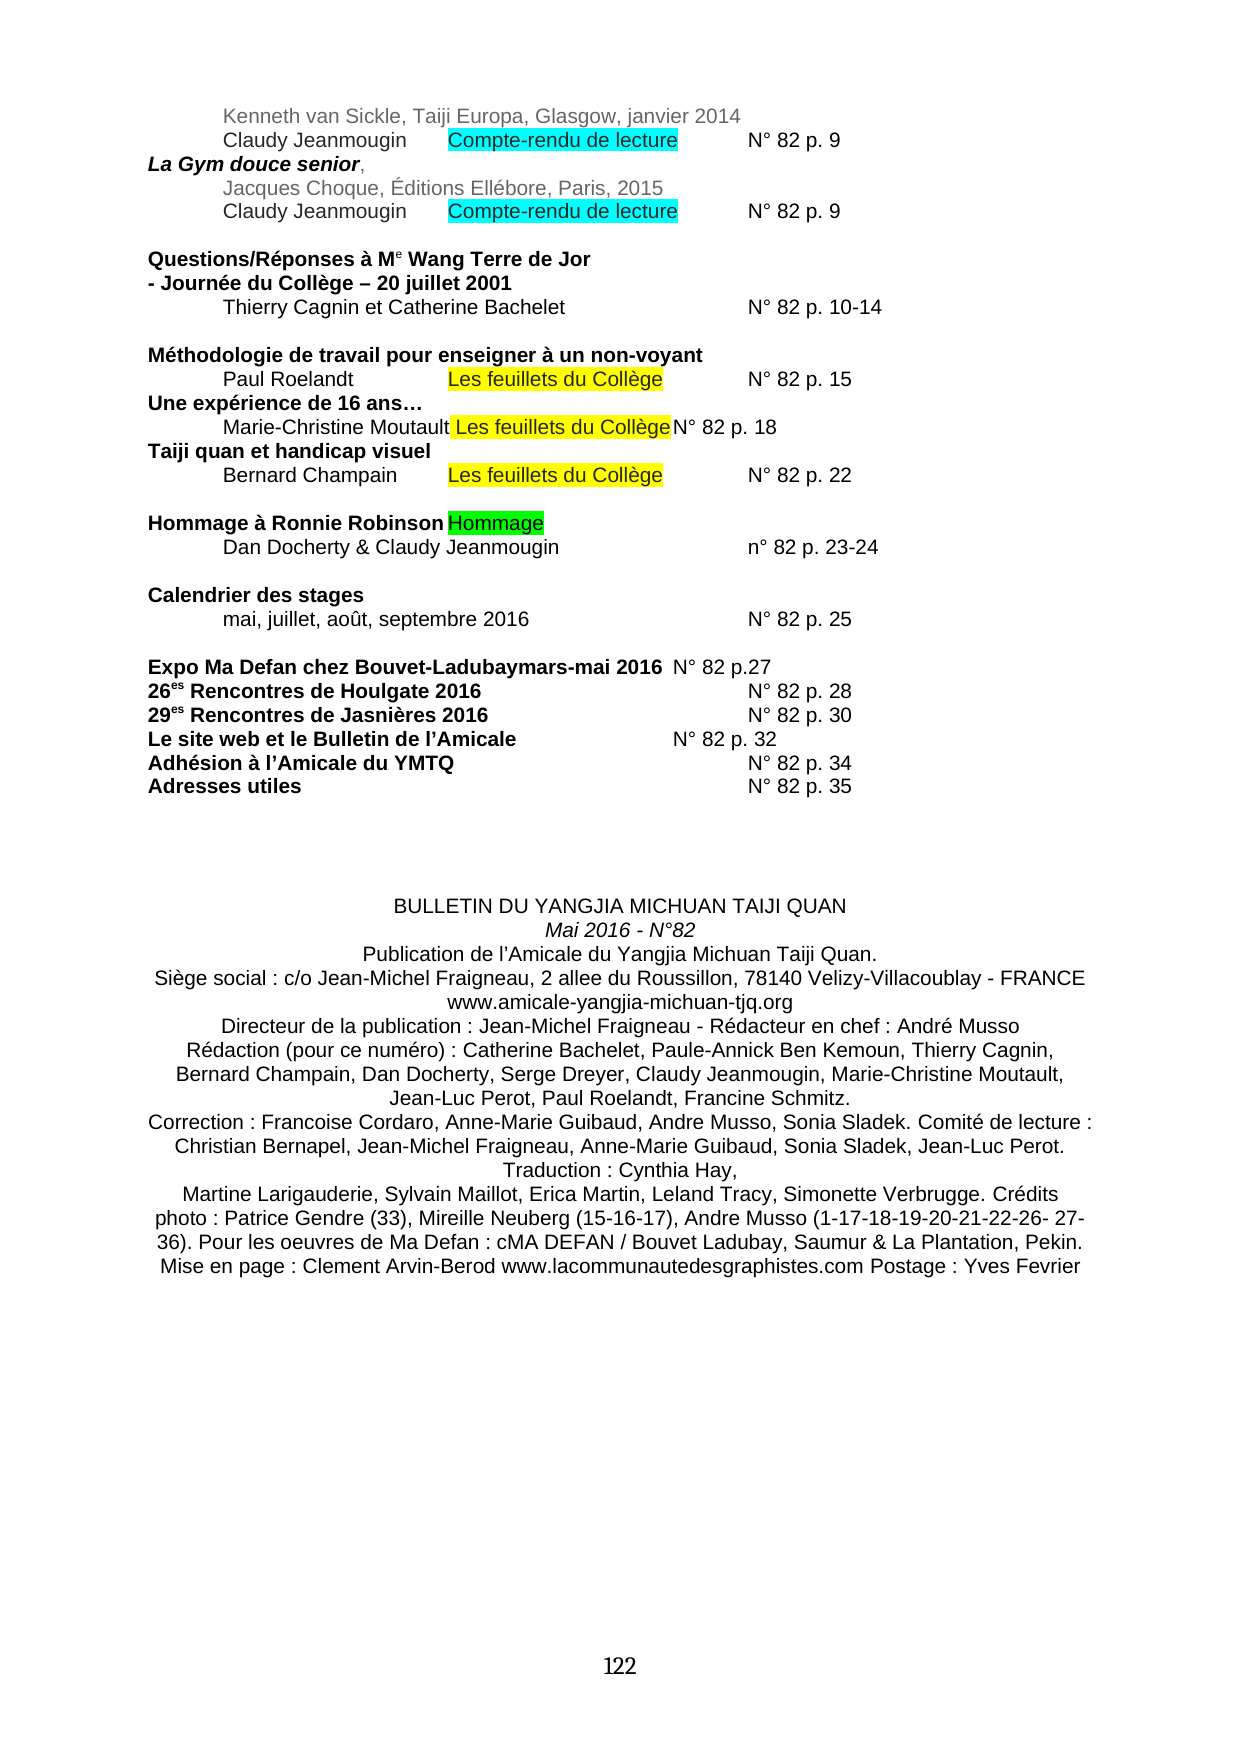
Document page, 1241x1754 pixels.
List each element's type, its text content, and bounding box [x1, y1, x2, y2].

text Claudy Jeanmougin Compte-rendu de lecture N° 82 p. 9 [148, 199, 1093, 223]
text Claudy Jeanmougin Compte-rendu de lecture N° 82 p. 9 [148, 127, 1093, 151]
text Thierry Cagnin et Catherine Bachelet N° 82 p. 10-14 [148, 295, 1093, 319]
text Le site web et le Bulletin de l’Amicale N° 82 p. 32 [148, 726, 1093, 750]
text - Journée du Collège – 20 juillet 2001 [148, 271, 1093, 295]
text mai, juillet, août, septembre 2016 N° 82 p. 25 [148, 607, 1093, 631]
text Correction : Francoise Cordaro, Anne-Marie Guibaud, Andre Musso, Sonia Sladek. Comité de lecture : Christian Bernapel, Jean-Michel Fraigneau, Anne-Marie Guibaud, Sonia Sladek, Jean-Luc Perot. Traduction : Cynthia Hay, [148, 1110, 1093, 1182]
text La Gym douce senior, [148, 151, 1093, 175]
subtitle Calendrier des stages [148, 583, 1093, 607]
text www.amicale-yangjia-michuan-tjq.org [148, 990, 1093, 1014]
text 29es Rencontres de Jasnières 2016 N° 82 p. 30 [148, 702, 1093, 726]
text Dan Docherty & Claudy Jeanmougin n° 82 p. 23-24 [148, 535, 1093, 559]
text Marie-Christine Moutault Les feuillets du Collège N° 82 p. 18 [148, 415, 1093, 439]
text Mai 2016 - N°82 [148, 918, 1093, 942]
text Hommage à Ronnie Robinson Hommage [148, 511, 1093, 535]
text Paul Roelandt Les feuillets du Collège N° 82 p. 15 [148, 367, 1093, 391]
text Expo Ma Defan chez Bouvet-Ladubaymars-mai 2016 N° 82 p.27 [148, 654, 1093, 678]
text Bernard Champain Les feuillets du Collège N° 82 p. 22 [148, 463, 1093, 487]
text Siège social : c/o Jean-Michel Fraigneau, 2 allee du Roussillon, 78140 Velizy-Villacoublay - FRANCE [148, 966, 1093, 990]
text Jacques Choque, Éditions Ellébore, Paris, 2015 [148, 175, 1093, 199]
text Taiji quan et handicap visuel [148, 439, 1093, 463]
text Martine Larigauderie, Sylvain Maillot, Erica Martin, Leland Tracy, Simonette Verbrugge. Crédits photo : Patrice Gendre (33), Mireille Neuberg (15-16-17), Andre Musso (1-17-18-19-20-21-22-26- 27-36). Pour les oeuvres de Ma Defan : cMA DEFAN / Bouvet Ladubay, Saumur & La Plantation, Pekin. Mise en page : Clement Arvin-Berod www.lacommunautedesgraphistes.com Postage : Yves Fevrier [148, 1182, 1093, 1277]
text BULLETIN DU YANGJIA MICHUAN TAIJI QUAN [148, 894, 1093, 918]
text Directeur de la publication : Jean-Michel Fraigneau - Rédacteur en chef : André Musso [148, 1014, 1093, 1038]
text Adhésion à l’Amicale du YMTQ N° 82 p. 34 [148, 750, 1093, 774]
text Questions/Réponses à Me Wang Terre de Jor [148, 247, 1093, 271]
text Méthodologie de travail pour enseigner à un non-voyant [148, 343, 1093, 367]
text 26es Rencontres de Houlgate 2016 N° 82 p. 28 [148, 678, 1093, 702]
text Une expérience de 16 ans… [148, 391, 1093, 415]
text Rédaction (pour ce numéro) : Catherine Bachelet, Paule-Annick Ben Kemoun, Thierry Cagnin, Bernard Champain, Dan Docherty, Serge Dreyer, Claudy Jeanmougin, Marie-Christine Moutault, Jean-Luc Perot, Paul Roelandt, Francine Schmitz. [148, 1038, 1093, 1110]
text Publication de l’Amicale du Yangjia Michuan Taiji Quan. [148, 942, 1093, 966]
text Kenneth van Sickle, Taiji Europa, Glasgow, janvier 2014 [148, 103, 1093, 127]
text Adresses utiles N° 82 p. 35 [148, 774, 1093, 798]
